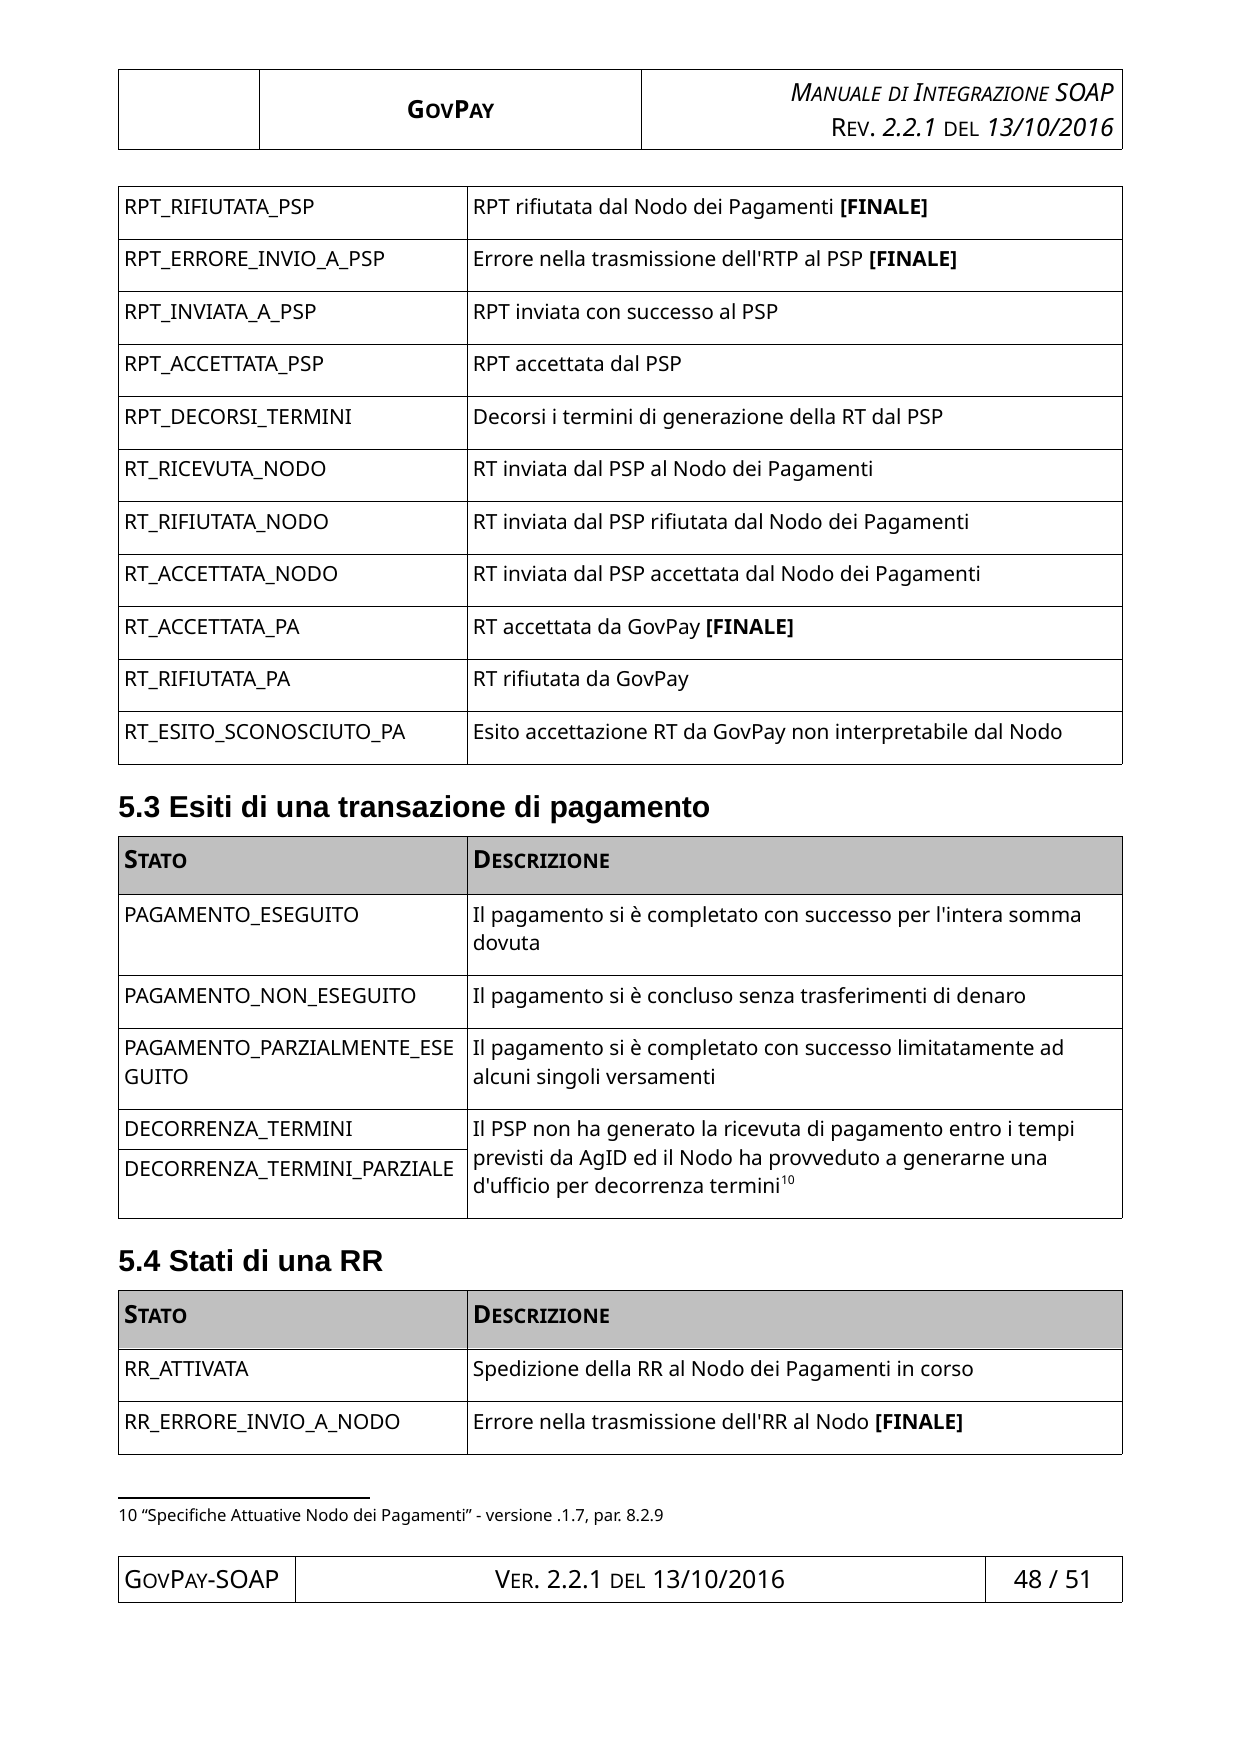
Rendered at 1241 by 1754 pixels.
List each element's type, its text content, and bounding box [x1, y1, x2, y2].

table_header Stato [119, 837, 467, 894]
table_cell Decorsi i termini di generazione della RT dal PSP [468, 397, 1122, 449]
table_cell RR_ATTIVATA [119, 1350, 467, 1401]
table_cell RT inviata dal PSP accettata dal Nodo dei Pagamenti [468, 555, 1122, 606]
table_cell RPT accettata dal PSP [468, 345, 1122, 396]
table_header Descrizione [468, 837, 1122, 894]
table_cell RT_RIFIUTATA_NODO [119, 502, 467, 554]
subtitle Esiti di una transazione di pagamento [118, 789, 1122, 824]
table_cell PAGAMENTO_ESEGUITO [119, 895, 467, 975]
table_cell DECORRENZA_TERMINI [119, 1110, 467, 1149]
table_cell RPT_DECORSI_TERMINI [119, 397, 467, 449]
table_cell Il pagamento si è completato con successo per l'intera somma dovuta [468, 895, 1122, 975]
table_cell Spedizione della RR al Nodo dei Pagamenti in corso [468, 1350, 1122, 1401]
table_cell DECORRENZA_TERMINI_PARZIALE [119, 1150, 467, 1218]
table_cell RPT_ACCETTATA_PSP [119, 345, 467, 396]
table_cell PAGAMENTO_PARZIALMENTE_ESEGUITO [119, 1029, 467, 1109]
table_cell RPT rifiutata dal Nodo dei Pagamenti [FINALE] [468, 187, 1122, 239]
table_cell RT rifiutata da GovPay [468, 660, 1122, 711]
table_header Descrizione [468, 1291, 1122, 1348]
table_cell RT inviata dal PSP rifiutata dal Nodo dei Pagamenti [468, 502, 1122, 554]
table_cell RPT inviata con successo al PSP [468, 292, 1122, 344]
table_cell RT inviata dal PSP al Nodo dei Pagamenti [468, 450, 1122, 501]
table_cell RT accettata da GovPay [FINALE] [468, 607, 1122, 659]
table_cell Esito accettazione RT da GovPay non interpretabile dal Nodo [468, 712, 1122, 764]
table_cell RT_RIFIUTATA_PA [119, 660, 467, 711]
table_cell Errore nella trasmissione dell'RR al Nodo [FINALE] [468, 1402, 1122, 1453]
table_cell PAGAMENTO_NON_ESEGUITO [119, 976, 467, 1028]
table_cell Il PSP non ha generato la ricevuta di pagamento entro i tempi previsti da AgID ed il Nodo ha provveduto a generarne una d'ufficio per decorrenza termini [468, 1110, 1122, 1218]
table_cell RPT_INVIATA_A_PSP [119, 292, 467, 344]
table_cell RT_ESITO_SCONOSCIUTO_PA [119, 712, 467, 764]
table_cell Il pagamento si è concluso senza trasferimenti di denaro [468, 976, 1122, 1028]
table_cell RT_ACCETTATA_PA [119, 607, 467, 659]
table_header Stato [119, 1291, 467, 1348]
table_cell Il pagamento si è completato con successo limitatamente ad alcuni singoli versamenti [468, 1029, 1122, 1109]
subtitle Stati di una RR [118, 1243, 1122, 1278]
table_cell RPT_RIFIUTATA_PSP [119, 187, 467, 239]
table_cell RT_ACCETTATA_NODO [119, 555, 467, 606]
table_cell RT_RICEVUTA_NODO [119, 450, 467, 501]
table_cell RR_ERRORE_INVIO_A_NODO [119, 1402, 467, 1453]
table_cell Errore nella trasmissione dell'RTP al PSP [FINALE] [468, 240, 1122, 291]
table_cell RPT_ERRORE_INVIO_A_PSP [119, 240, 467, 291]
